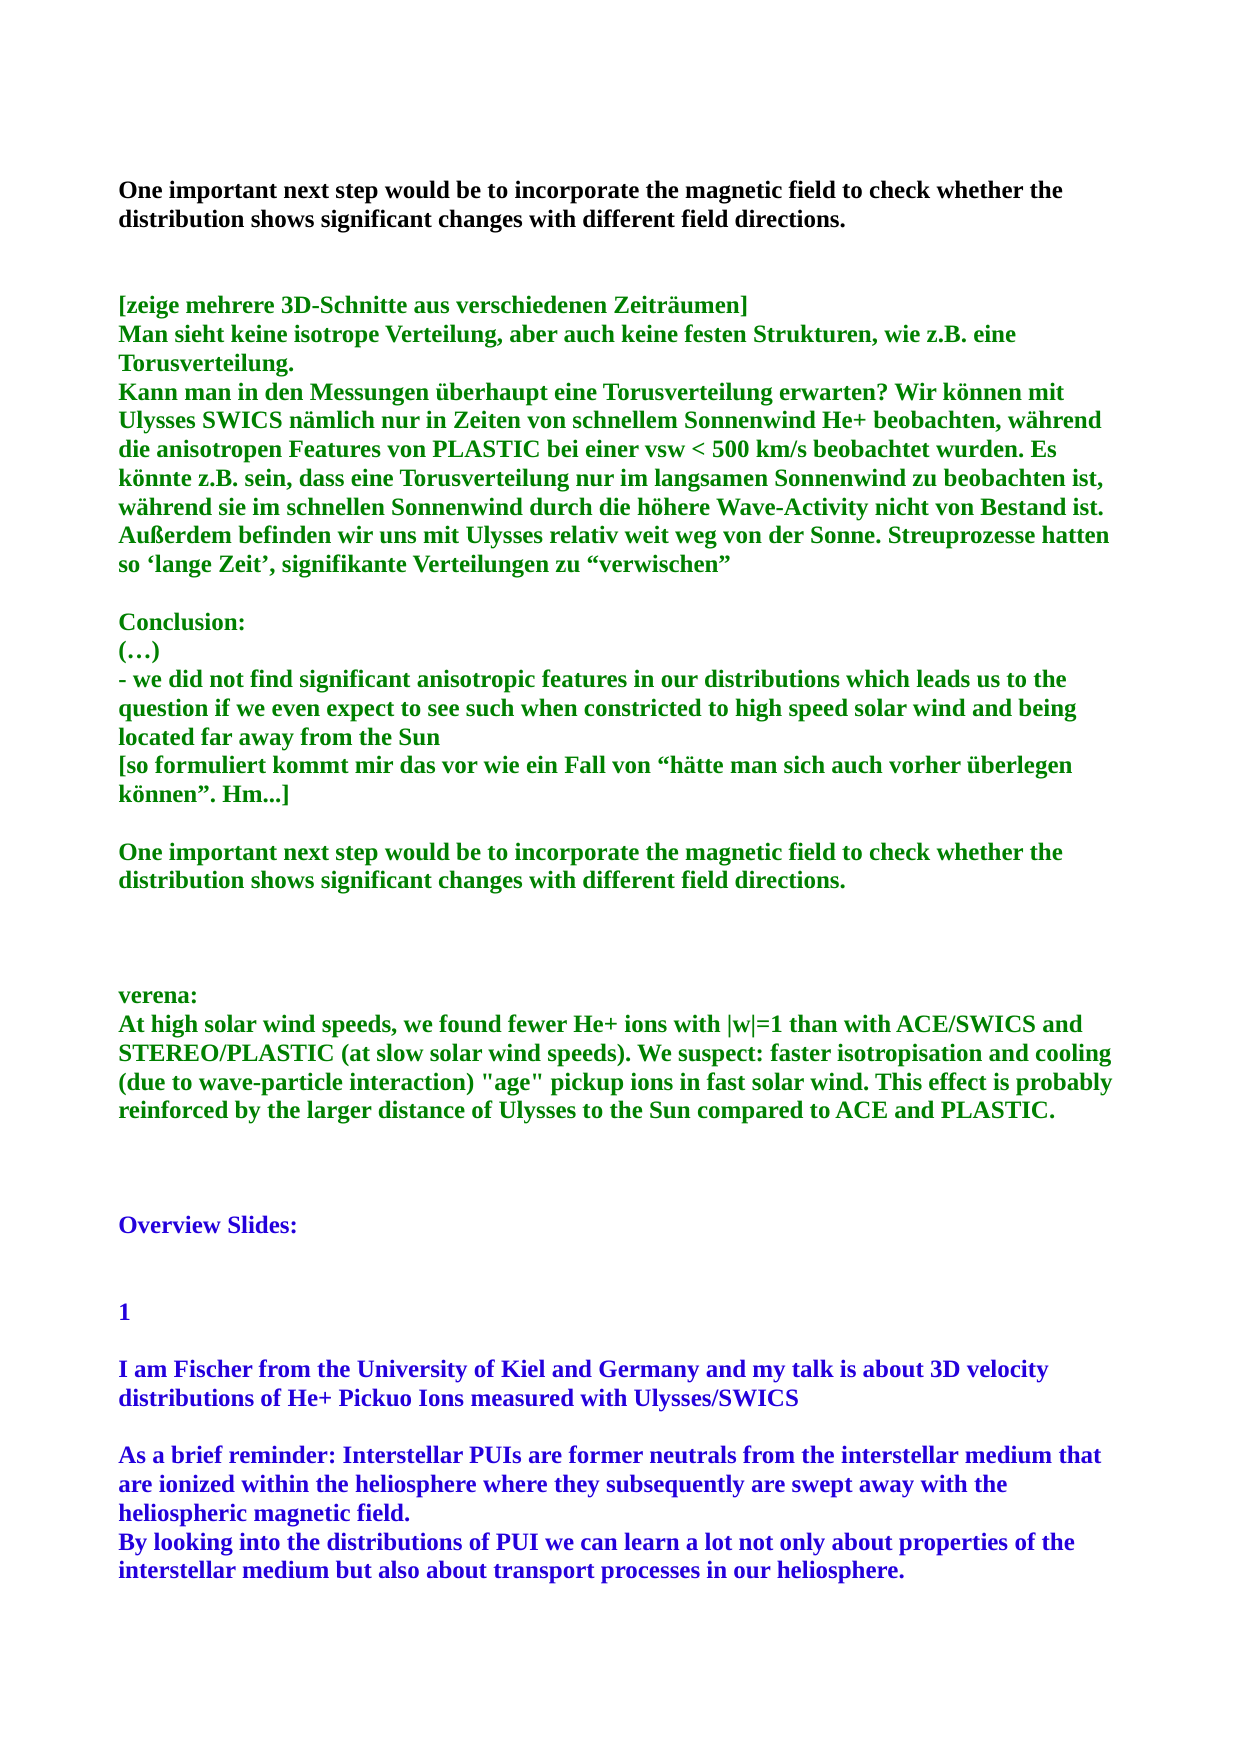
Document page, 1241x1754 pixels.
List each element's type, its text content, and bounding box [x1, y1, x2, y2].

text I am Fischer from the University of Kiel and Germany and my talk is about 3D velocity distributions of He+ Pickuo Ions measured with Ulysses/SWICS [118, 1354, 1122, 1412]
text Conclusion: [118, 607, 1122, 636]
text - we did not find significant anisotropic features in our distributions which leads us to the question if we even expect to see such when constricted to high speed solar wind and being located far away from the Sun [118, 664, 1122, 751]
text (…) [118, 636, 1122, 664]
text [so formuliert kommt mir das vor wie ein Fall von “hätte man sich auch vorher überlegen können”. Hm...] [118, 751, 1122, 808]
text verena: [118, 981, 1122, 1009]
text Overview Slides: [118, 1211, 1122, 1239]
text Kann man in den Messungen überhaupt eine Torusverteilung erwarten? Wir können mit Ulysses SWICS nämlich nur in Zeiten von schnellem Sonnenwind He+ beobachten, während die anisotropen Features von PLASTIC bei einer vsw < 500 km/s beobachtet wurden. Es könnte z.B. sein, dass eine Torusverteilung nur im langsamen Sonnenwind zu beobachten ist, während sie im schnellen Sonnenwind durch die höhere Wave-Activity nicht von Bestand ist. Außerdem befinden wir uns mit Ulysses relativ weit weg von der Sonne. Streuprozesse hatten so ‘lange Zeit’, signifikante Verteilungen zu “verwischen” [118, 377, 1122, 578]
text One important next step would be to incorporate the magnetic field to check whether the distribution shows significant changes with different field directions. [118, 176, 1122, 233]
text 1 [118, 1297, 1122, 1326]
text One important next step would be to incorporate the magnetic field to check whether the distribution shows significant changes with different field directions. [118, 837, 1122, 894]
text [zeige mehrere 3D-Schnitte aus verschiedenen Zeiträumen] [118, 291, 1122, 319]
text As a brief reminder: Interstellar PUIs are former neutrals from the interstellar medium that are ionized within the heliosphere where they subsequently are swept away with the heliospheric magnetic field. [118, 1441, 1122, 1527]
text By looking into the distributions of PUI we can learn a lot not only about properties of the interstellar medium but also about transport processes in our heliosphere. [118, 1527, 1122, 1584]
text At high solar wind speeds, we found fewer He+ ions with |w|=1 than with ACE/SWICS and STEREO/PLASTIC (at slow solar wind speeds). We suspect: faster isotropisation and cooling (due to wave-particle interaction) "age" pickup ions in fast solar wind. This effect is probably reinforced by the larger distance of Ulysses to the Sun compared to ACE and PLASTIC. [118, 1009, 1122, 1124]
text Man sieht keine isotrope Verteilung, aber auch keine festen Strukturen, wie z.B. eine Torusverteilung. [118, 319, 1122, 377]
